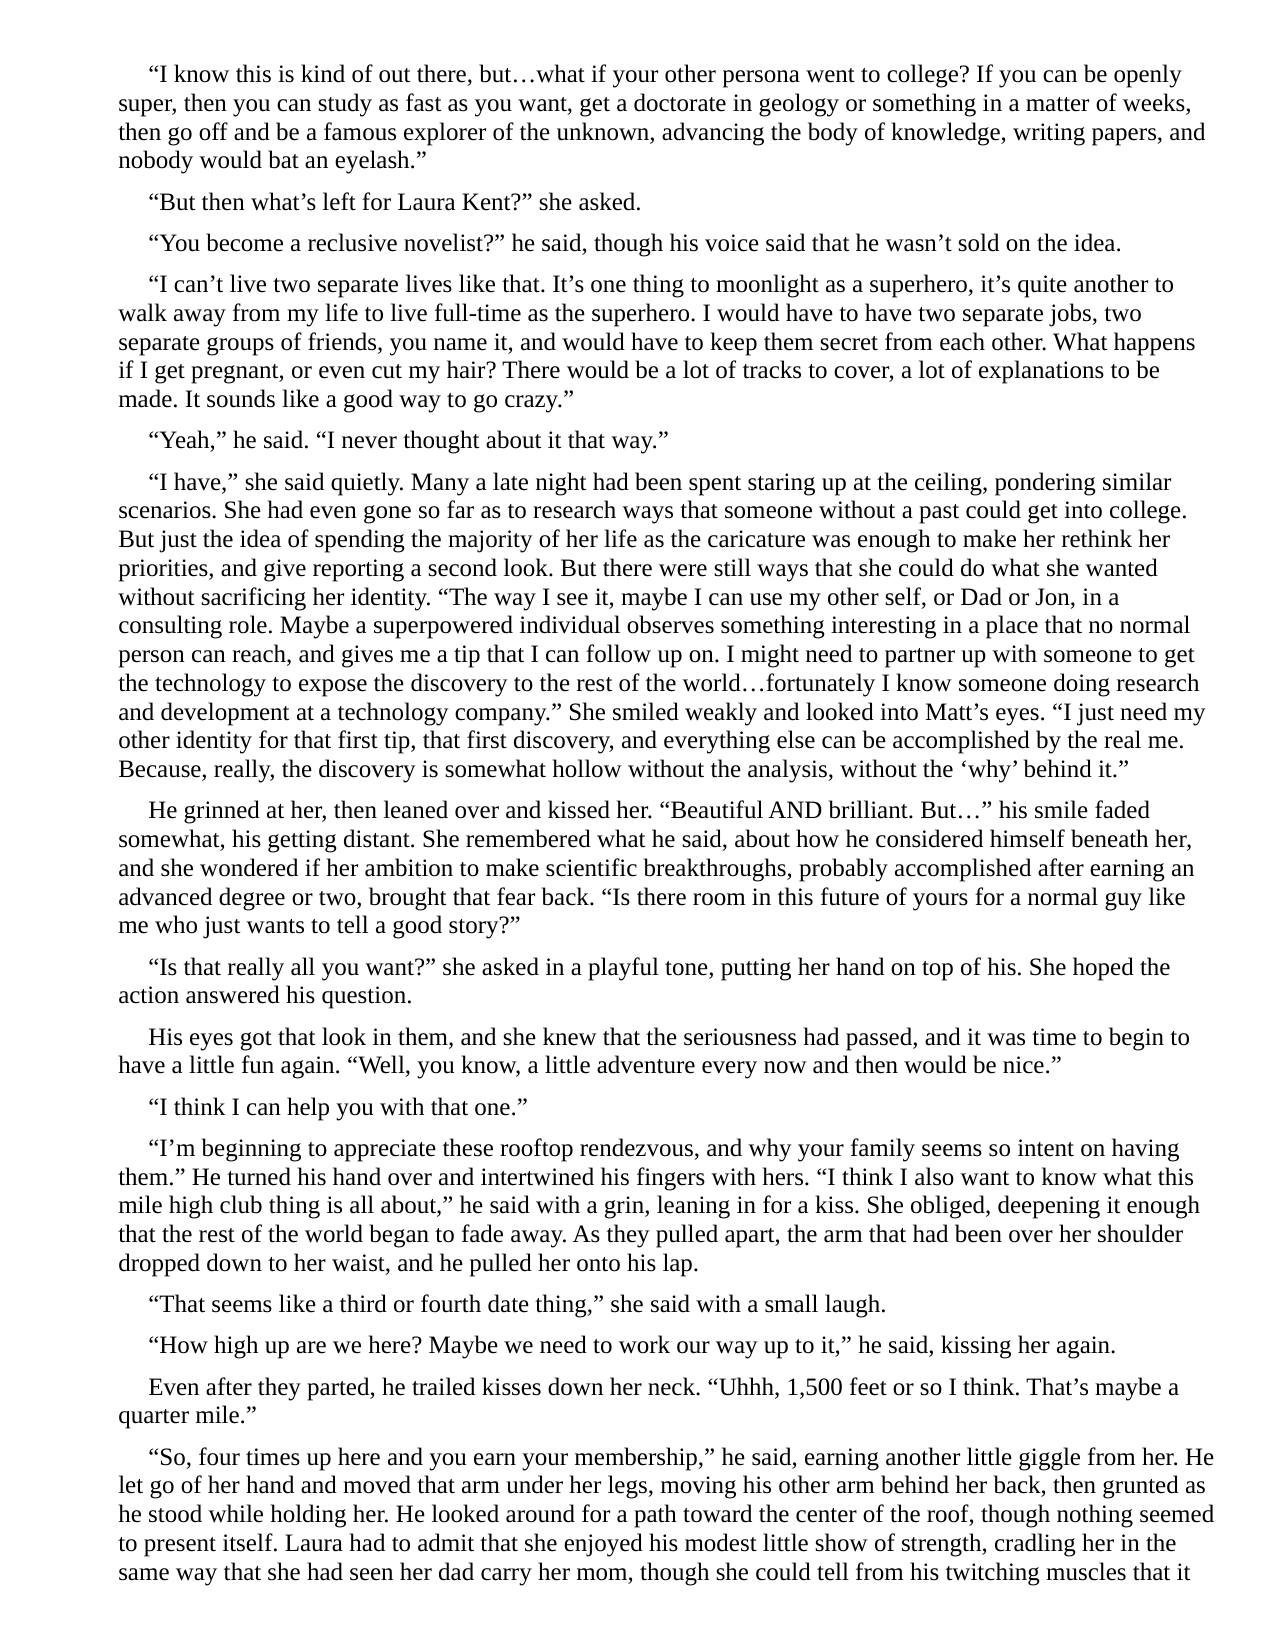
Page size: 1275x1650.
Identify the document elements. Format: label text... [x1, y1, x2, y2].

text His eyes got that look in them, and she knew that the seriousness had passed, and it was time to begin to have a little fun again. “Well, you know, a little adventure every now and then would be nice.” [118, 1022, 1216, 1079]
text Even after they parted, he trailed kisses down her neck. “Uhhh, 1,500 feet or so I think. That’s maybe a quarter mile.” [118, 1372, 1216, 1429]
text “Yeah,” he said. “I never thought about it that way.” [118, 425, 1216, 454]
text “I can’t live two separate lives like that. It’s one thing to moonlight as a superhero, it’s quite another to walk away from my life to live full-time as the superhero. I would have to have two separate jobs, two separate groups of friends, you name it, and would have to keep them secret from each other. What happens if I get pregnant, or even cut my hair? There would be a lot of tracks to cover, a lot of explanations to be made. It sounds like a good way to go crazy.” [118, 269, 1216, 413]
text “Is that really all you want?” she asked in a playful tone, putting her hand on top of his. She hoped the action answered his question. [118, 952, 1216, 1009]
text “So, four times up here and you earn your membership,” he said, earning another little giggle from her. He let go of her hand and moved that arm under her legs, moving his other arm behind her back, then grunted as he stood while holding her. He looked around for a path toward the center of the roof, though nothing seemed to present itself. Laura had to admit that she enjoyed his modest little show of strength, cradling her in the same way that she had seen her dad carry her mom, though she could tell from his twitching muscles that it [118, 1442, 1216, 1585]
text “That seems like a third or fourth date thing,” she said with a small laugh. [118, 1289, 1216, 1318]
text “I know this is kind of out there, but…what if your other persona went to college? If you can be openly super, then you can study as fast as you want, get a doctorate in geology or something in a matter of weeks, then go off and be a famous explorer of the unknown, advancing the body of knowledge, writing papers, and nobody would bat an eyelash.” [118, 59, 1216, 174]
text “I’m beginning to appreciate these rooftop rendezvous, and why your family seems so intent on having them.” He turned his hand over and intertwined his fingers with hers. “I think I also want to know what this mile high club thing is all about,” he said with a grin, leaning in for a kiss. She obliged, deepening it enough that the rest of the world began to fade away. As they pulled apart, the arm that had been over her shoulder dropped down to her waist, and he pulled her onto his lap. [118, 1133, 1216, 1277]
text “I have,” she said quietly. Many a late night had been spent staring up at the ceiling, pondering similar scenarios. She had even gone so far as to research ways that someone without a past could get into college. But just the idea of spending the majority of her life as the caricature was enough to make her rethink her priorities, and give reporting a second look. But there were still ways that she could do what she wanted without sacrificing her identity. “The way I see it, maybe I can use my other self, or Dad or Jon, in a consulting role. Maybe a superpowered individual observes something interesting in a place that no normal person can reach, and gives me a tip that I can follow up on. I might need to partner up with someone to get the technology to expose the discovery to the rest of the world…fortunately I know someone doing research and development at a technology company.” She smiled weakly and looked into Matt’s eyes. “I just need my other identity for that first tip, that first discovery, and everything else can be accomplished by the real me. Because, really, the discovery is somewhat hollow without the analysis, without the ‘why’ behind it.” [118, 467, 1216, 783]
text He grinned at her, then leaned over and kissed her. “Beautiful AND brilliant. But…” his smile faded somewhat, his getting distant. She remembered what he said, about how he considered himself beneath her, and she wondered if her ambition to make scientific breakthroughs, probably accomplished after earning an advanced degree or two, brought that fear back. “Is there room in this future of yours for a normal guy like me who just wants to tell a good story?” [118, 795, 1216, 939]
text “I think I can help you with that one.” [118, 1092, 1216, 1120]
text “How high up are we here? Maybe we need to work our way up to it,” he said, kissing her again. [118, 1330, 1216, 1359]
text “But then what’s left for Laura Kent?” she asked. [118, 187, 1216, 215]
text “You become a reclusive novelist?” he said, though his voice said that he wasn’t sold on the idea. [118, 228, 1216, 257]
